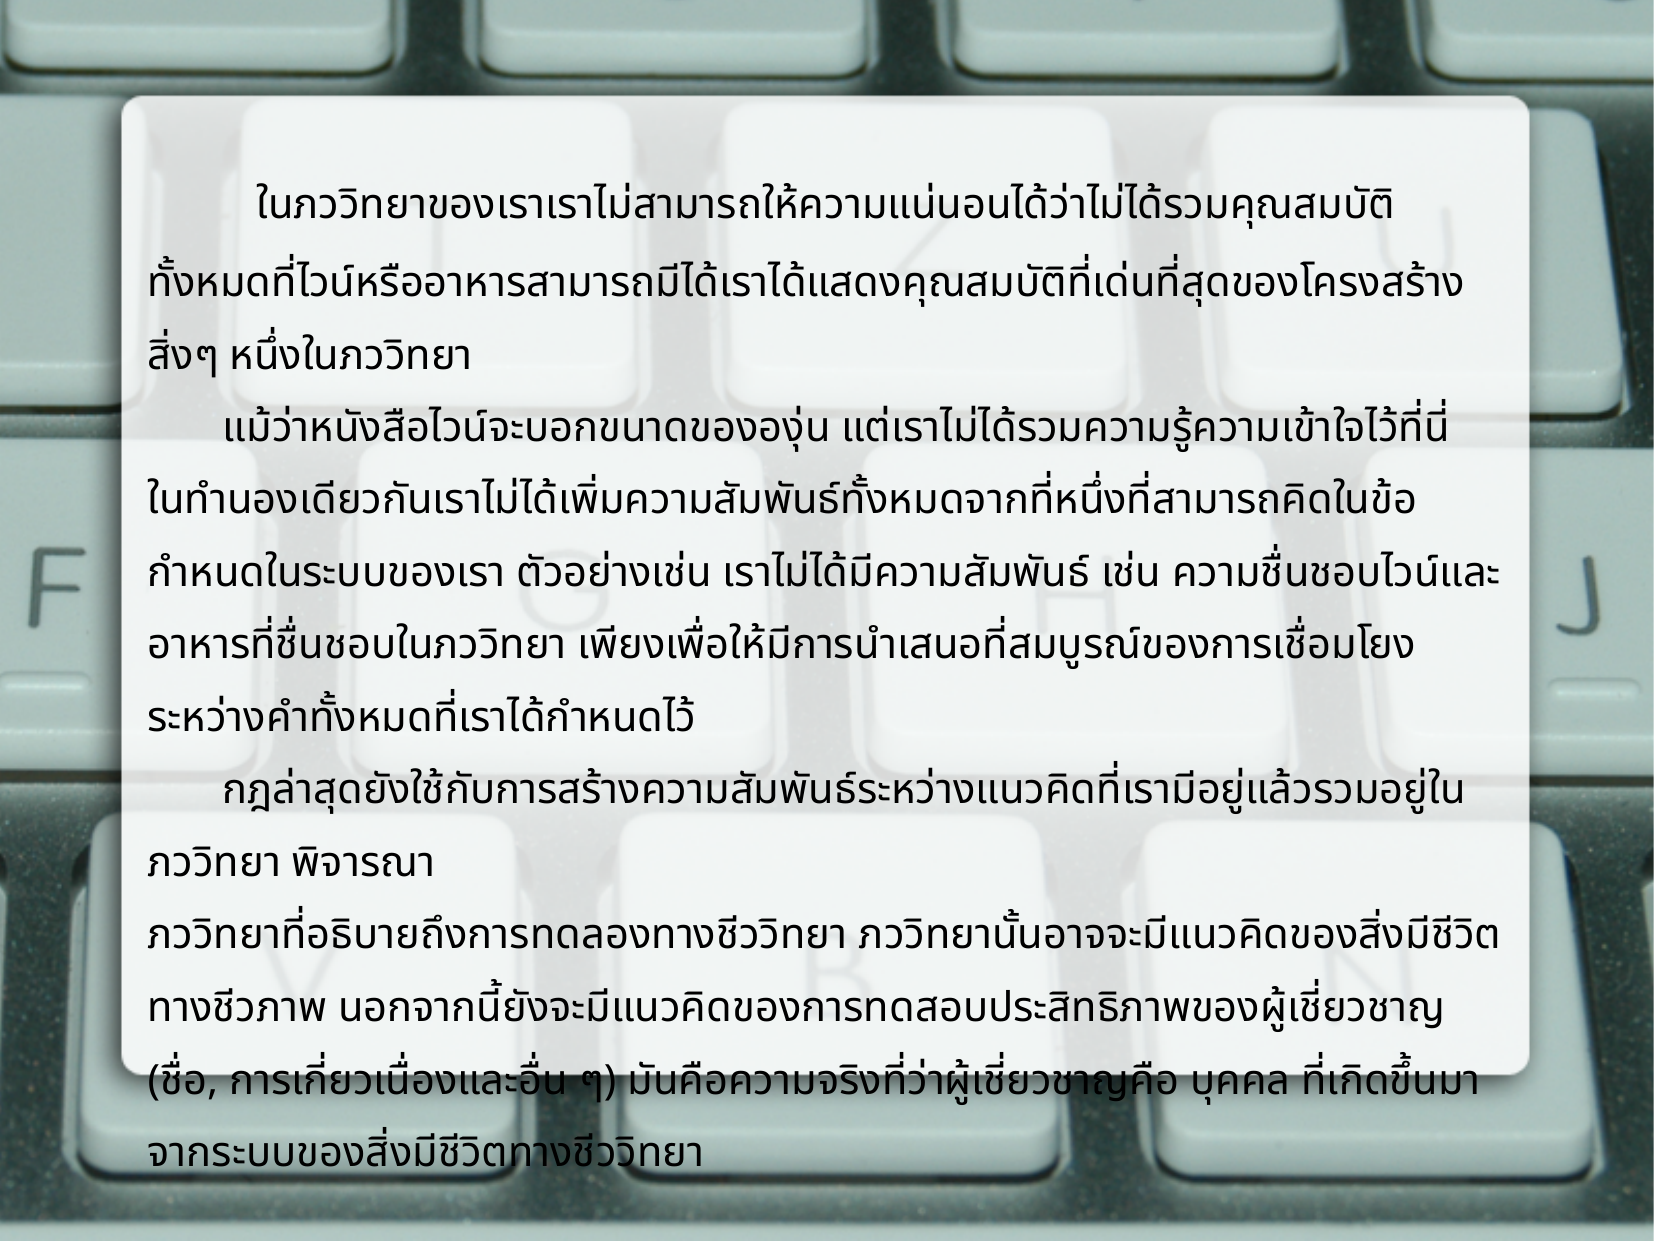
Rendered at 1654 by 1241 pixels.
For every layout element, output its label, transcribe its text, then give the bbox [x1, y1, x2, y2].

subtitle ในภววิทยาของเราเราไม่สามารถให้ความแน่นอนได้ว่าไม่ได้รวมคุณสมบัติทั้งหมดที่ไวน์หรืออาหารสามารถมีได้เราได้แสดงคุณสมบัติที่เด่นที่สุดของโครงสร้างสิ่งๆ หนึ่งในภววิทยา แม้ว่าหนังสือไวน์จะบอกขนาดขององุ่น แต่เราไม่ได้รวมความรู้ความเข้าใจไว้ที่นี่ ในทำนองเดียวกันเราไม่ได้เพิ่มความสัมพันธ์ทั้งหมดจากที่หนึ่งที่สามารถคิดในข้อกำหนดในระบบของเรา ตัวอย่างเช่น เราไม่ได้มีความสัมพันธ์ เช่น ความชื่นชอบไวน์และอาหารที่ชื่นชอบในภววิทยา เพียงเพื่อให้มีการนำเสนอที่สมบูรณ์ของการเชื่อมโยงระหว่างคำทั้งหมดที่เราได้กำหนดไว้ กฎล่าสุดยังใช้กับการสร้างความสัมพันธ์ระหว่างแนวคิดที่เรามีอยู่แล้วรวมอยู่ในภววิทยา พิจารณา ภววิทยาที่อธิบายถึงการทดลองทางชีววิทยา ภววิทยานั้นอาจจะมีแนวคิดของสิ่งมีชีวิตทางชีวภาพ นอกจากนี้ยังจะมีแนวคิดของการทดสอบประสิทธิภาพของผู้เชี่ยวชาญ (ชื่อ, การเกี่ยวเนื่องและอื่น ๆ) มันคือความจริงที่ว่าผู้เชี่ยวชาญคือ บุคคล ที่เกิดขึ้นมาจากระบบของสิ่งมีชีวิตทางชีววิทยา [147, 322, 1506, 1095]
picture [0, 0, 1654, 1241]
